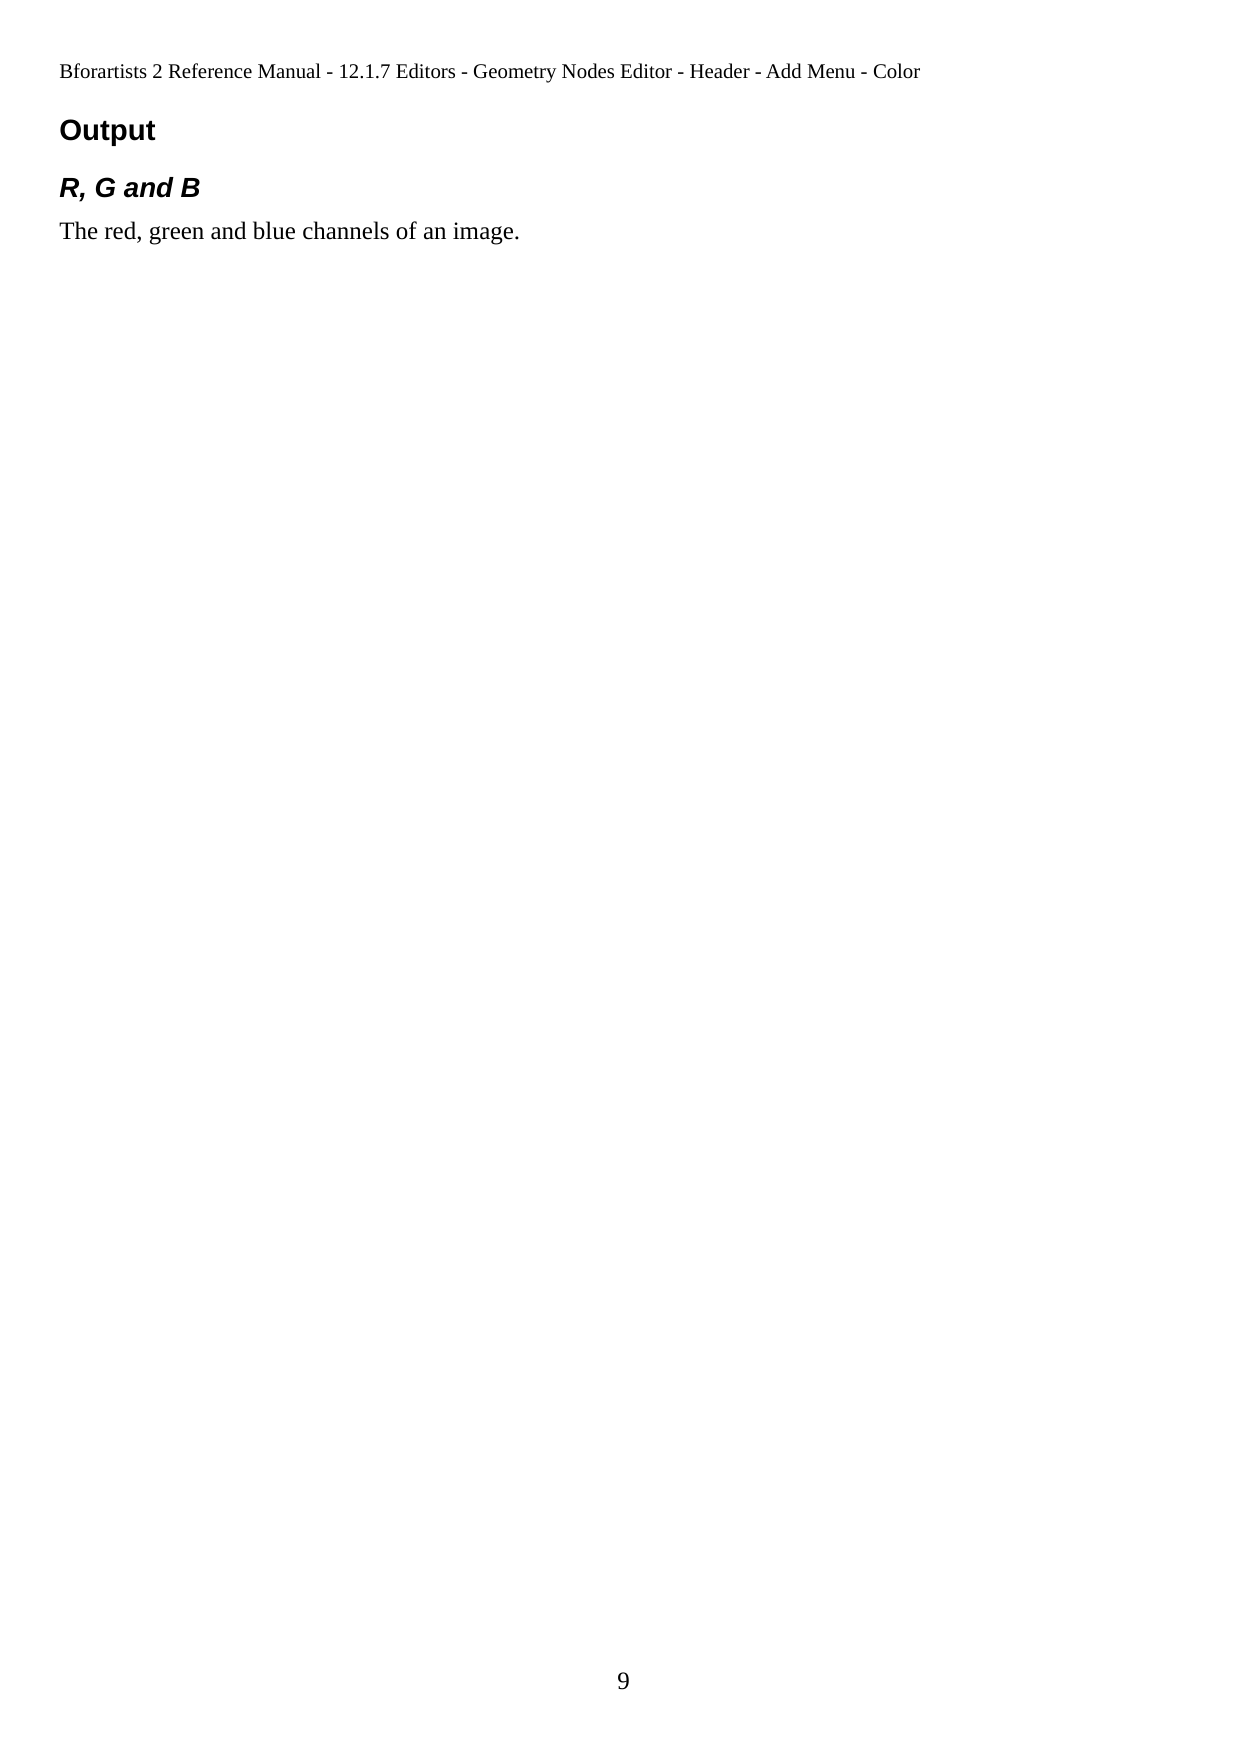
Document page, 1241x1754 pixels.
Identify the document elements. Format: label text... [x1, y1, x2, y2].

text The red, green and blue channels of an image. [59, 216, 1181, 244]
subtitle Output [59, 113, 1181, 146]
subtitle R, G and B [59, 171, 1181, 203]
